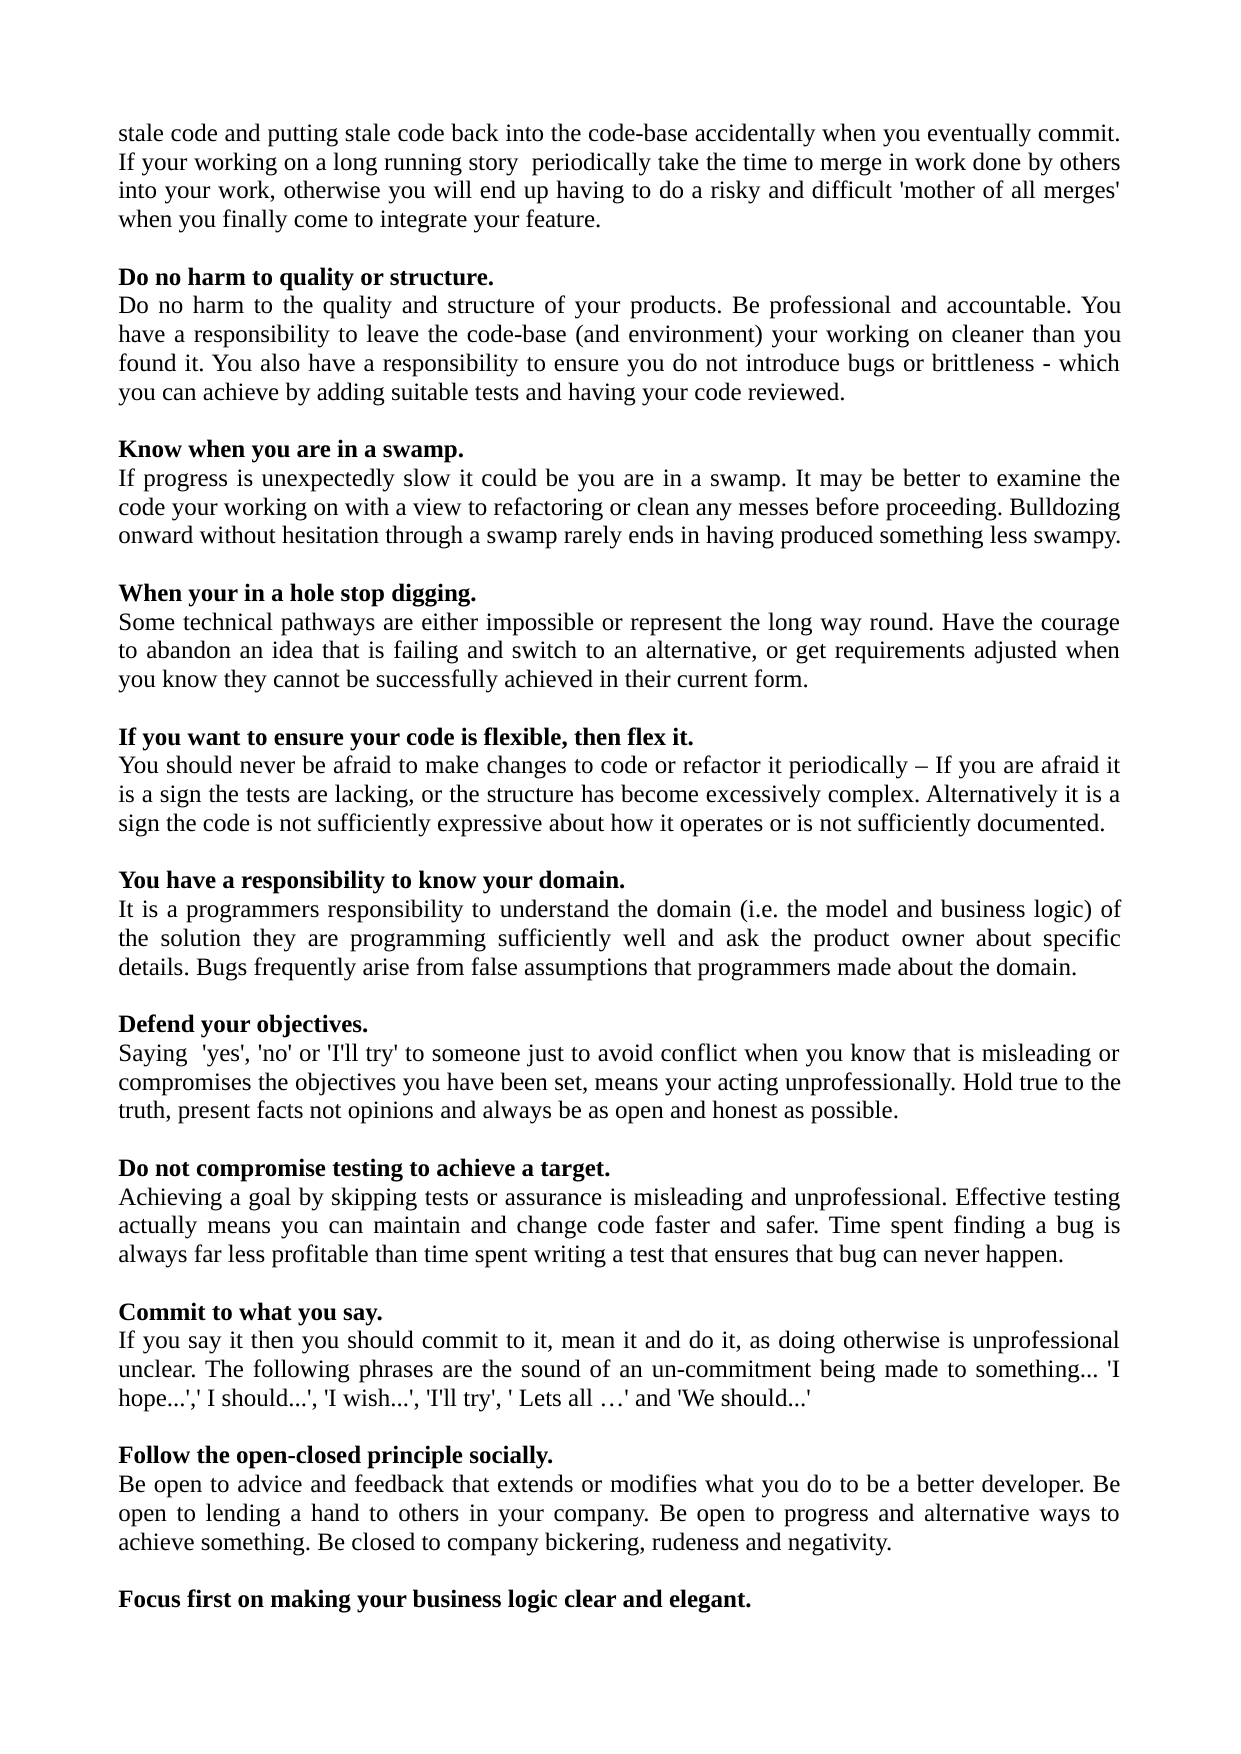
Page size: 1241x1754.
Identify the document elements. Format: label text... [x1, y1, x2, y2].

text Do no harm to the quality and structure of your products. Be professional and accountable. You have a responsibility to leave the code-base (and environment) your working on cleaner than you found it. You also have a responsibility to ensure you do not introduce bugs or brittleness - which you can achieve by adding suitable tests and having your code reviewed. [118, 291, 1122, 406]
text Commit to what you say. [118, 1297, 1122, 1326]
text You should never be afraid to make changes to code or refactor it periodically – If you are afraid it is a sign the tests are lacking, or the structure has become excessively complex. Alternatively it is a sign the code is not sufficiently expressive about how it operates or is not sufficiently documented. [118, 751, 1122, 837]
text Focus first on making your business logic clear and elegant. [118, 1584, 1122, 1613]
text Know when you are in a swamp. [118, 434, 1122, 463]
text If progress is unexpectedly slow it could be you are in a swamp. It may be better to examine the code your working on with a view to refactoring or clean any messes before proceeding. Bulldozing onward without hesitation through a swamp rarely ends in having produced something less swampy. [118, 463, 1122, 549]
text When your in a hole stop digging. [118, 578, 1122, 607]
text Follow the open-closed principle socially. [118, 1441, 1122, 1469]
text Saying 'yes', 'no' or 'I'll try' to someone just to avoid conflict when you know that is misleading or compromises the objectives you have been set, means your acting unprofessionally. Hold true to the truth, present facts not opinions and always be as open and honest as possible. [118, 1038, 1122, 1124]
text Do not compromise testing to achieve a target. [118, 1153, 1122, 1182]
text If you say it then you should commit to it, mean it and do it, as doing otherwise is unprofessional unclear. The following phrases are the sound of an un-commitment being made to something... 'I hope...',' I should...', 'I wish...', 'I'll try', ' Lets all …' and 'We should...' [118, 1326, 1122, 1412]
text stale code and putting stale code back into the code-base accidentally when you eventually commit. If your working on a long running story periodically take the time to merge in work done by others into your work, otherwise you will end up having to do a risky and difficult 'mother of all merges' when you finally come to integrate your feature. [118, 118, 1122, 233]
text You have a responsibility to know your domain. [118, 866, 1122, 894]
text Some technical pathways are either impossible or represent the long way round. Have the courage to abandon an idea that is failing and switch to an alternative, or get requirements adjusted when you know they cannot be successfully achieved in their current form. [118, 607, 1122, 693]
text Defend your objectives. [118, 1009, 1122, 1038]
text Do no harm to quality or structure. [118, 262, 1122, 291]
text Achieving a goal by skipping tests or assurance is misleading and unprofessional. Effective testing actually means you can maintain and change code faster and safer. Time spent finding a bug is always far less profitable than time spent writing a test that ensures that bug can never happen. [118, 1182, 1122, 1268]
text If you want to ensure your code is flexible, then flex it. [118, 722, 1122, 751]
text Be open to advice and feedback that extends or modifies what you do to be a better developer. Be open to lending a hand to others in your company. Be open to progress and alternative ways to achieve something. Be closed to company bickering, rudeness and negativity. [118, 1469, 1122, 1556]
text It is a programmers responsibility to understand the domain (i.e. the model and business logic) of the solution they are programming sufficiently well and ask the product owner about specific details. Bugs frequently arise from false assumptions that programmers made about the domain. [118, 894, 1122, 981]
